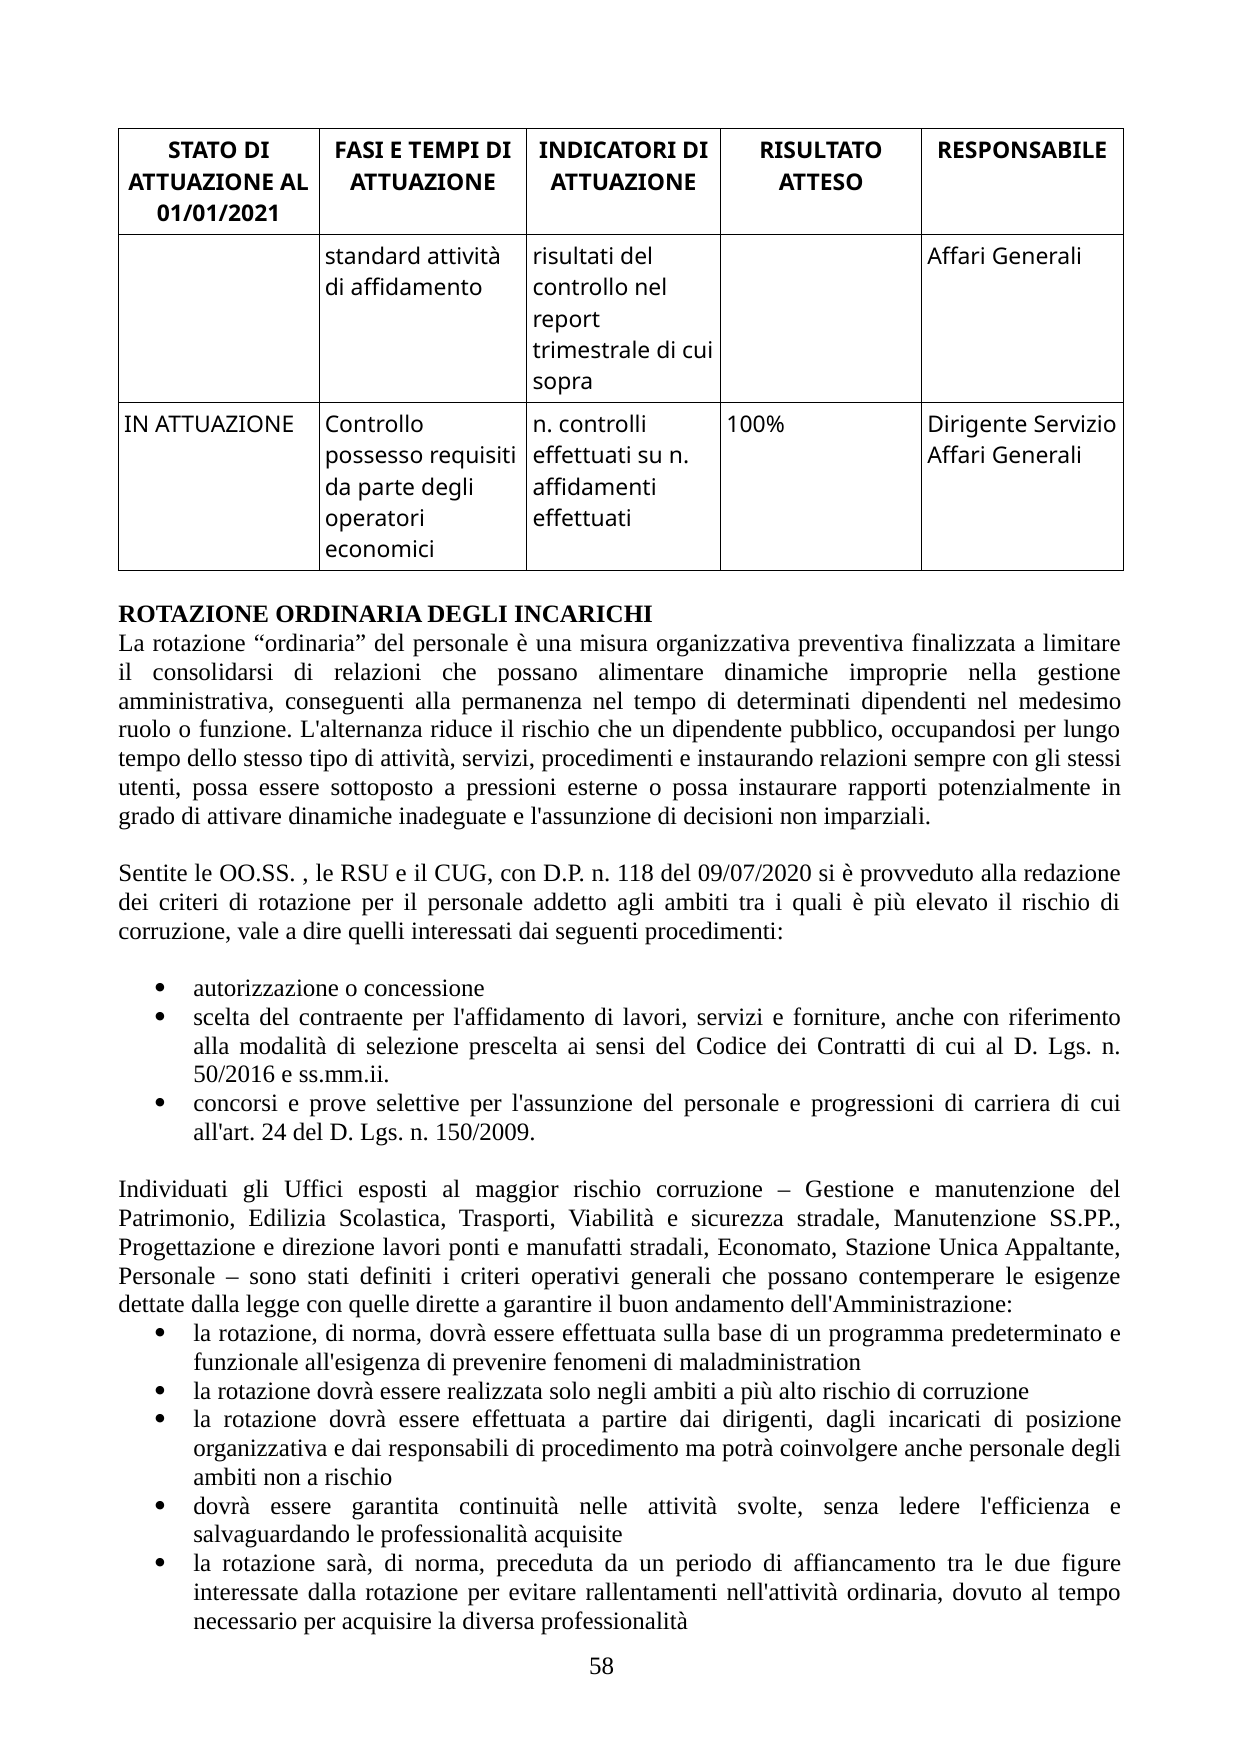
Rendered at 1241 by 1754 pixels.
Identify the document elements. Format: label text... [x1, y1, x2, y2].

list scelta del contraente per l'affidamento di lavori, servizi e forniture, anche con riferimento alla modalità di selezione prescelta ai sensi del Codice dei Contratti di cui al D. Lgs. n. 50/2016 e ss.mm.ii. [156, 1002, 1122, 1088]
text Sentite le OO.SS. , le RSU e il CUG, con D.P. n. 118 del 09/07/2020 si è provveduto alla redazione dei criteri di rotazione per il personale addetto agli ambiti tra i quali è più elevato il rischio di corruzione, vale a dire quelli interessati dai seguenti procedimenti: [118, 858, 1122, 944]
table_cell Dirigente Servizio Affari Generali [922, 403, 1123, 570]
table_header RISULTATO ATTESO [721, 129, 921, 234]
text ROTAZIONE ORDINARIA DEGLI INCARICHI [118, 599, 1122, 628]
table_cell n. controlli effettuati su n. affidamenti effettuati [527, 403, 720, 570]
list la rotazione, di norma, dovrà essere effettuata sulla base di un programma predeterminato e funzionale all'esigenza di prevenire fenomeni di maladministration [156, 1318, 1122, 1376]
table_header STATO DI ATTUAZIONE AL 01/01/2021 [119, 129, 319, 234]
list autorizzazione o concessione [156, 973, 1122, 1002]
text La rotazione “ordinaria” del personale è una misura organizzativa preventiva finalizzata a limitare il consolidarsi di relazioni che possano alimentare dinamiche improprie nella gestione amministrativa, conseguenti alla permanenza nel tempo di determinati dipendenti nel medesimo ruolo o funzione. L'alternanza riduce il rischio che un dipendente pubblico, occupandosi per lungo tempo dello stesso tipo di attività, servizi, procedimenti e instaurando relazioni sempre con gli stessi utenti, possa essere sottoposto a pressioni esterne o possa instaurare rapporti potenzialmente in grado di attivare dinamiche inadeguate e l'assunzione di decisioni non imparziali. [118, 628, 1122, 829]
list concorsi e prove selettive per l'assunzione del personale e progressioni di carriera di cui all'art. 24 del D. Lgs. n. 150/2009. [156, 1088, 1122, 1146]
table_header INDICATORI DI ATTUAZIONE [527, 129, 720, 234]
table_cell 100% [721, 403, 921, 570]
list la rotazione dovrà essere realizzata solo negli ambiti a più alto rischio di corruzione [156, 1376, 1122, 1404]
table_cell Affari Generali [922, 235, 1123, 402]
text Individuati gli Uffici esposti al maggior rischio corruzione – Gestione e manutenzione del Patrimonio, Edilizia Scolastica, Trasporti, Viabilità e sicurezza stradale, Manutenzione SS.PP., Progettazione e direzione lavori ponti e manufatti stradali, Economato, Stazione Unica Appaltante, Personale – sono stati definiti i criteri operativi generali che possano contemperare le esigenze dettate dalla legge con quelle dirette a garantire il buon andamento dell'Amministrazione: [118, 1174, 1122, 1318]
table_cell standard attività di affidamento [320, 235, 526, 402]
list dovrà essere garantita continuità nelle attività svolte, senza ledere l'efficienza e salvaguardando le professionalità acquisite [156, 1491, 1122, 1548]
table_cell Controllo possesso requisiti da parte degli operatori economici [320, 403, 526, 570]
list la rotazione dovrà essere effettuata a partire dai dirigenti, dagli incaricati di posizione organizzativa e dai responsabili di procedimento ma potrà coinvolgere anche personale degli ambiti non a rischio [156, 1404, 1122, 1491]
table_cell [721, 235, 921, 402]
table_cell IN ATTUAZIONE [119, 403, 319, 570]
list la rotazione sarà, di norma, preceduta da un periodo di affiancamento tra le due figure interessate dalla rotazione per evitare rallentamenti nell'attività ordinaria, dovuto al tempo necessario per acquisire la diversa professionalità [156, 1548, 1122, 1634]
table_cell risultati del controllo nel report trimestrale di cui sopra [527, 235, 720, 402]
table_cell [119, 235, 319, 402]
table_header FASI E TEMPI DI ATTUAZIONE [320, 129, 526, 234]
table_header RESPONSABILE [922, 129, 1123, 234]
